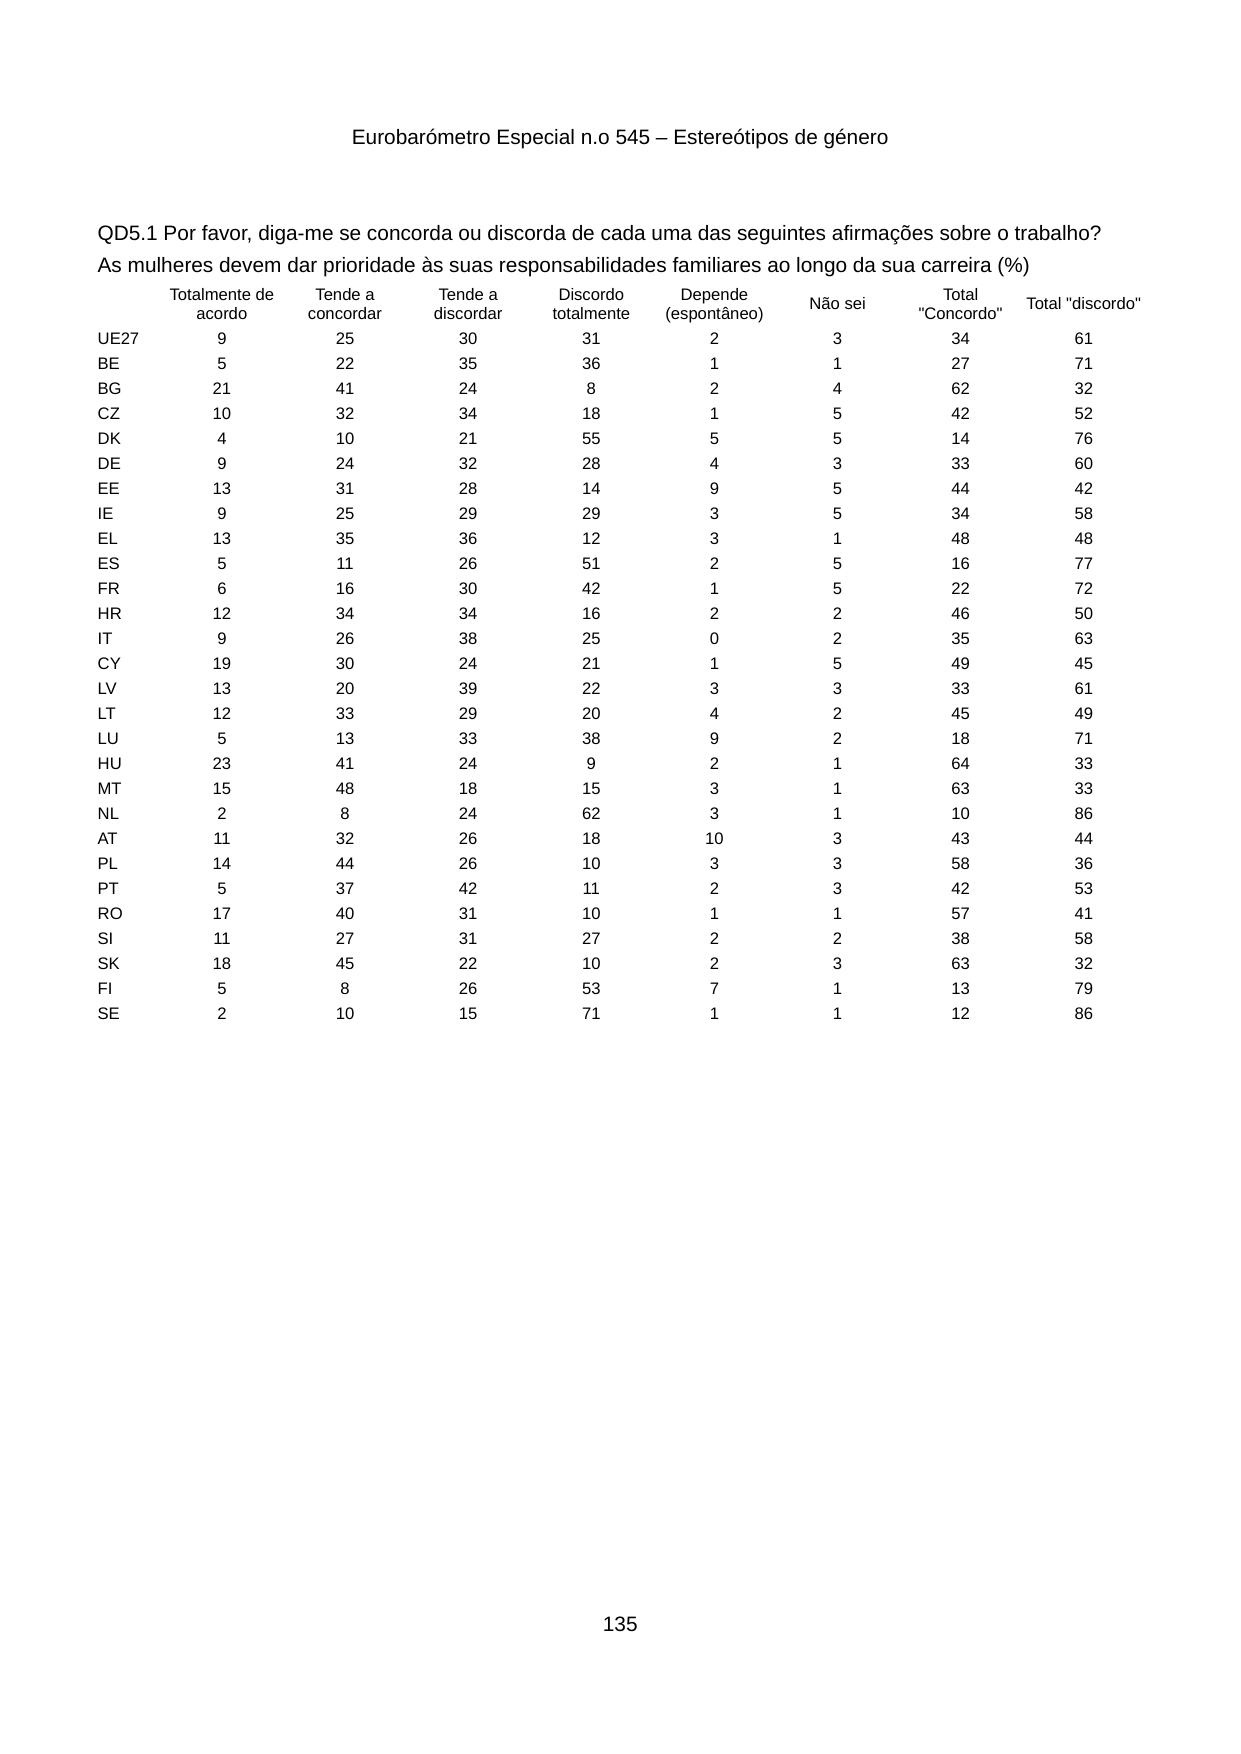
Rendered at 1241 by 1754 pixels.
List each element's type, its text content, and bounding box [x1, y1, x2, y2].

table_cell [95, 281, 160, 326]
table_cell 53 [530, 976, 653, 1001]
table_cell 1 [776, 901, 899, 926]
table_cell 16 [530, 601, 653, 626]
table_cell BG [95, 376, 160, 401]
table_cell 11 [160, 826, 283, 851]
table_cell 10 [899, 801, 1022, 826]
table_cell 71 [1022, 351, 1145, 376]
table_cell 2 [776, 601, 899, 626]
table_cell 1 [776, 526, 899, 551]
table_cell 3 [776, 826, 899, 851]
table_cell 3 [776, 951, 899, 976]
table_cell 3 [653, 851, 776, 876]
table_cell 42 [406, 876, 529, 901]
table_cell 1 [776, 351, 899, 376]
table_cell 31 [530, 326, 653, 351]
table_cell 34 [406, 401, 529, 426]
table_cell 11 [160, 926, 283, 951]
table_cell 71 [1022, 726, 1145, 751]
table_cell 5 [776, 651, 899, 676]
table_cell 3 [653, 501, 776, 526]
table_cell 3 [653, 776, 776, 801]
table_cell 41 [1022, 901, 1145, 926]
table_cell 42 [899, 401, 1022, 426]
table_cell 26 [406, 976, 529, 1001]
table_cell 25 [530, 626, 653, 651]
table_cell 10 [530, 901, 653, 926]
table_cell LT [95, 701, 160, 726]
table_cell 30 [406, 326, 529, 351]
table_cell 45 [1022, 651, 1145, 676]
table_cell 10 [283, 1001, 406, 1026]
table_cell 13 [160, 526, 283, 551]
table_cell 29 [406, 701, 529, 726]
table_cell 79 [1022, 976, 1145, 1001]
table_cell 10 [653, 826, 776, 851]
table_cell 20 [530, 701, 653, 726]
table_cell 5 [160, 726, 283, 751]
table_cell Total "Concordo" [899, 281, 1022, 326]
table_cell 41 [283, 751, 406, 776]
table_cell 6 [160, 576, 283, 601]
table_cell 32 [1022, 951, 1145, 976]
table_cell 38 [406, 626, 529, 651]
table_cell AT [95, 826, 160, 851]
table_cell 14 [160, 851, 283, 876]
table_cell 57 [899, 901, 1022, 926]
table_cell 43 [899, 826, 1022, 851]
table_cell 22 [406, 951, 529, 976]
table_cell 8 [283, 801, 406, 826]
table_cell 5 [776, 426, 899, 451]
table_cell 72 [1022, 576, 1145, 601]
table_cell 19 [160, 651, 283, 676]
table_cell 44 [899, 476, 1022, 501]
table_header QD5.1 Por favor, diga-me se concorda ou discorda de cada uma das seguintes afirmações sobre o trabalho? [95, 217, 1145, 249]
table_cell 16 [283, 576, 406, 601]
table_cell 26 [406, 851, 529, 876]
table_cell 42 [530, 576, 653, 601]
table_cell 1 [776, 976, 899, 1001]
table_cell 32 [283, 401, 406, 426]
table_cell 13 [160, 476, 283, 501]
table_cell 40 [283, 901, 406, 926]
table_cell 3 [776, 876, 899, 901]
table_cell 5 [160, 351, 283, 376]
table_cell LU [95, 726, 160, 751]
table_cell 31 [406, 901, 529, 926]
table_cell 11 [530, 876, 653, 901]
table_cell 28 [530, 451, 653, 476]
table_cell As mulheres devem dar prioridade às suas responsabilidades familiares ao longo da sua carreira (%) [95, 249, 1145, 281]
table_cell 23 [160, 751, 283, 776]
table_cell 26 [406, 551, 529, 576]
table_cell 27 [530, 926, 653, 951]
table_cell 3 [776, 326, 899, 351]
table_cell SE [95, 1001, 160, 1026]
table_cell 8 [530, 376, 653, 401]
table_cell 3 [776, 851, 899, 876]
table_cell 50 [1022, 601, 1145, 626]
table_cell 58 [899, 851, 1022, 876]
table_cell FI [95, 976, 160, 1001]
table_cell 10 [530, 851, 653, 876]
table_cell 9 [653, 476, 776, 501]
table_cell 34 [899, 501, 1022, 526]
table_cell 2 [653, 751, 776, 776]
table_cell 60 [1022, 451, 1145, 476]
table_cell 51 [530, 551, 653, 576]
table_cell 35 [406, 351, 529, 376]
table_cell 1 [776, 801, 899, 826]
table_cell 22 [283, 351, 406, 376]
table_cell 7 [653, 976, 776, 1001]
table_cell 38 [899, 926, 1022, 951]
table_cell 2 [653, 876, 776, 901]
table_cell 1 [776, 1001, 899, 1026]
table_cell CY [95, 651, 160, 676]
table_cell 2 [776, 701, 899, 726]
table_cell 32 [283, 826, 406, 851]
table_cell 63 [899, 951, 1022, 976]
table_cell 33 [1022, 776, 1145, 801]
table_cell 39 [406, 676, 529, 701]
table_cell LV [95, 676, 160, 701]
table_cell 2 [653, 951, 776, 976]
table_cell 1 [776, 751, 899, 776]
table_cell 48 [283, 776, 406, 801]
table_cell EE [95, 476, 160, 501]
table_cell MT [95, 776, 160, 801]
table_cell 27 [283, 926, 406, 951]
table_cell 52 [1022, 401, 1145, 426]
table_cell 86 [1022, 801, 1145, 826]
table_cell 4 [776, 376, 899, 401]
table_cell 44 [283, 851, 406, 876]
table_cell 1 [653, 651, 776, 676]
table_cell 49 [899, 651, 1022, 676]
table_cell 9 [160, 501, 283, 526]
table_cell 32 [1022, 376, 1145, 401]
table_cell 1 [653, 351, 776, 376]
table_cell 2 [653, 376, 776, 401]
table_cell 63 [899, 776, 1022, 801]
table_cell 5 [160, 876, 283, 901]
table_cell 45 [899, 701, 1022, 726]
table_cell 42 [1022, 476, 1145, 501]
table_cell 2 [653, 926, 776, 951]
table_cell 26 [406, 826, 529, 851]
table_cell 36 [1022, 851, 1145, 876]
table_cell 10 [160, 401, 283, 426]
table_cell 3 [653, 676, 776, 701]
table_cell 33 [406, 726, 529, 751]
table_cell 16 [899, 551, 1022, 576]
table_cell 8 [283, 976, 406, 1001]
table_cell 0 [653, 626, 776, 651]
table_cell 42 [899, 876, 1022, 901]
table_cell 28 [406, 476, 529, 501]
table_cell 3 [653, 801, 776, 826]
table_cell Tende a concordar [283, 281, 406, 326]
table_cell 30 [406, 576, 529, 601]
table_cell 48 [1022, 526, 1145, 551]
table_cell 2 [653, 551, 776, 576]
table_cell 18 [530, 826, 653, 851]
table_cell 18 [406, 776, 529, 801]
table_cell DE [95, 451, 160, 476]
table_cell 31 [406, 926, 529, 951]
table_cell Discordo totalmente [530, 281, 653, 326]
table_cell 2 [653, 601, 776, 626]
table_cell 24 [406, 651, 529, 676]
table_cell 10 [530, 951, 653, 976]
table_cell 33 [1022, 751, 1145, 776]
table_cell 38 [530, 726, 653, 751]
table_cell 63 [1022, 626, 1145, 651]
table_cell 2 [160, 801, 283, 826]
table_cell 18 [160, 951, 283, 976]
table_cell 2 [160, 1001, 283, 1026]
table_cell CZ [95, 401, 160, 426]
table_cell 5 [776, 576, 899, 601]
table_cell 12 [530, 526, 653, 551]
table_cell 12 [160, 701, 283, 726]
table_cell 13 [899, 976, 1022, 1001]
table_cell 58 [1022, 501, 1145, 526]
table_cell 61 [1022, 326, 1145, 351]
table_cell 25 [283, 501, 406, 526]
table_cell 20 [283, 676, 406, 701]
table_cell 71 [530, 1001, 653, 1026]
table_cell Depende (espontâneo) [653, 281, 776, 326]
table_cell 4 [160, 426, 283, 451]
table_cell 4 [653, 451, 776, 476]
table_cell 64 [899, 751, 1022, 776]
table_cell 18 [530, 401, 653, 426]
table_cell HR [95, 601, 160, 626]
table_cell 30 [283, 651, 406, 676]
table_cell DK [95, 426, 160, 451]
table_cell 86 [1022, 1001, 1145, 1026]
table_cell 53 [1022, 876, 1145, 901]
table_cell HU [95, 751, 160, 776]
table_cell 15 [406, 1001, 529, 1026]
table_cell 31 [283, 476, 406, 501]
table_cell Tende a discordar [406, 281, 529, 326]
table_cell SI [95, 926, 160, 951]
table_cell 46 [899, 601, 1022, 626]
table_cell 62 [530, 801, 653, 826]
table_cell NL [95, 801, 160, 826]
table_cell 34 [283, 601, 406, 626]
table_cell SK [95, 951, 160, 976]
table_cell 21 [530, 651, 653, 676]
table_cell 2 [776, 726, 899, 751]
table_cell Totalmente de acordo [160, 281, 283, 326]
table_cell 5 [160, 976, 283, 1001]
table_cell 49 [1022, 701, 1145, 726]
table_cell IT [95, 626, 160, 651]
table_cell 29 [406, 501, 529, 526]
table_cell 14 [899, 426, 1022, 451]
table_cell 25 [283, 326, 406, 351]
table_cell 33 [899, 451, 1022, 476]
table_cell 9 [160, 626, 283, 651]
table_cell 10 [283, 426, 406, 451]
table_cell 14 [530, 476, 653, 501]
table_cell 36 [406, 526, 529, 551]
table_cell EL [95, 526, 160, 551]
table_cell 24 [406, 801, 529, 826]
table_cell 27 [899, 351, 1022, 376]
table_cell FR [95, 576, 160, 601]
table_cell 32 [406, 451, 529, 476]
table_cell 77 [1022, 551, 1145, 576]
table_cell 15 [530, 776, 653, 801]
table_cell 48 [899, 526, 1022, 551]
table_cell 41 [283, 376, 406, 401]
table_cell 9 [653, 726, 776, 751]
table_cell 9 [160, 326, 283, 351]
table_cell 3 [776, 676, 899, 701]
table_cell 21 [160, 376, 283, 401]
table_cell 2 [776, 626, 899, 651]
table_cell 35 [899, 626, 1022, 651]
table_cell 18 [899, 726, 1022, 751]
table_cell 55 [530, 426, 653, 451]
table_cell 4 [653, 701, 776, 726]
table_cell IE [95, 501, 160, 526]
table_cell 9 [530, 751, 653, 776]
table_cell 5 [776, 401, 899, 426]
table_cell 12 [899, 1001, 1022, 1026]
table_cell 1 [653, 1001, 776, 1026]
table_cell 36 [530, 351, 653, 376]
table_cell 1 [653, 576, 776, 601]
table_cell 34 [899, 326, 1022, 351]
table_cell 5 [776, 476, 899, 501]
table_cell 76 [1022, 426, 1145, 451]
table_cell 1 [776, 776, 899, 801]
table_cell 35 [283, 526, 406, 551]
table_cell 1 [653, 401, 776, 426]
table_cell RO [95, 901, 160, 926]
table_cell 24 [406, 376, 529, 401]
table_cell 37 [283, 876, 406, 901]
table_cell 58 [1022, 926, 1145, 951]
table_cell 13 [283, 726, 406, 751]
table_cell 5 [160, 551, 283, 576]
table_cell 24 [406, 751, 529, 776]
table_cell UE27 [95, 326, 160, 351]
table_cell 17 [160, 901, 283, 926]
table_cell 29 [530, 501, 653, 526]
table_cell 2 [776, 926, 899, 951]
table_cell 61 [1022, 676, 1145, 701]
table_cell 13 [160, 676, 283, 701]
table_cell 5 [776, 551, 899, 576]
table_cell PL [95, 851, 160, 876]
table_cell Total "discordo" [1022, 281, 1145, 326]
table_cell 5 [653, 426, 776, 451]
table_cell 33 [899, 676, 1022, 701]
table_cell 5 [776, 501, 899, 526]
table_cell 21 [406, 426, 529, 451]
table_cell 33 [283, 701, 406, 726]
table_cell 3 [653, 526, 776, 551]
table_cell 9 [160, 451, 283, 476]
table_cell 3 [776, 451, 899, 476]
table_cell 24 [283, 451, 406, 476]
table_cell 22 [899, 576, 1022, 601]
table_cell 15 [160, 776, 283, 801]
table_cell PT [95, 876, 160, 901]
table_cell 45 [283, 951, 406, 976]
table_cell 62 [899, 376, 1022, 401]
table_cell 1 [653, 901, 776, 926]
table_cell 11 [283, 551, 406, 576]
table_cell 34 [406, 601, 529, 626]
table_cell Não sei [776, 281, 899, 326]
table_cell 26 [283, 626, 406, 651]
table_cell 12 [160, 601, 283, 626]
table_cell ES [95, 551, 160, 576]
table_cell 22 [530, 676, 653, 701]
table_cell 2 [653, 326, 776, 351]
table_cell BE [95, 351, 160, 376]
table_cell 44 [1022, 826, 1145, 851]
